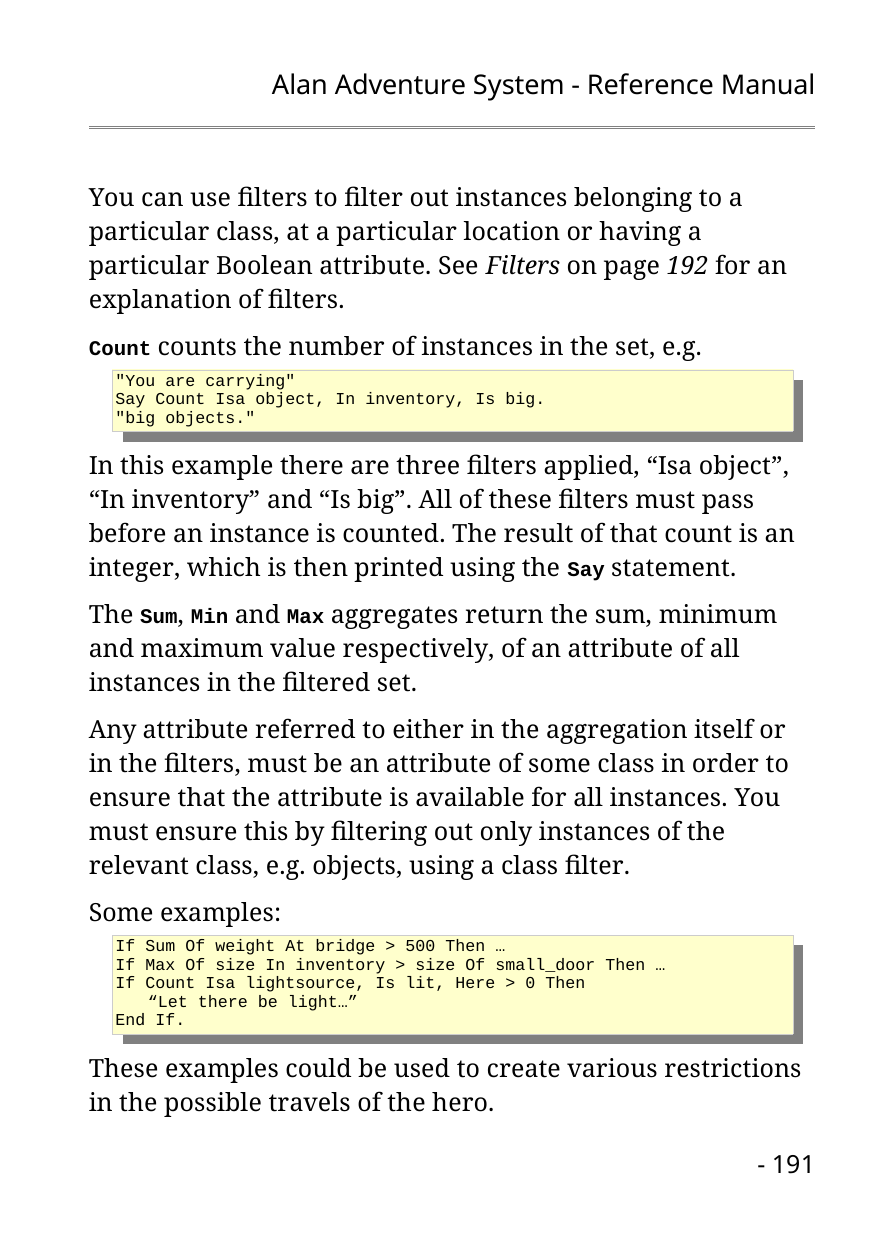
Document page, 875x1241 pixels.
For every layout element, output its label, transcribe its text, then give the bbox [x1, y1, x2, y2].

text Any attribute referred to either in the aggregation itself or in the filters, must be an attribute of some class in order to ensure that the at­tribute is available for all instances. You must ensure this by filtering out only instances of the relevant class, e.g. objects, using a class filter. [88, 712, 815, 882]
text "You are carrying" Say Count Isa object, In inventory, Is big. "big objects." [113, 371, 793, 431]
text Some examples: [88, 894, 815, 928]
text If Count Isa lightsource, Is lit, Here > 0 Then “Let there be light…” End If. [113, 972, 793, 1034]
text You can use filters to filter out instances belonging to a particular class, at a particular location or having a particular Boolean attribute. See Filters on page 151 for an explanation of filters. [88, 180, 815, 316]
text These examples could be used to create various restrictions in the possible travels of the hero. [88, 1051, 815, 1119]
text The Sum, Min and Max aggregates return the sum, minimum and maximum value respec­tively, of an attribute of all instances in the filtered set. [88, 597, 815, 699]
text If Sum Of weight At bridge > 500 Then … If Max Of size In inventory > size Of small_door Then … [113, 936, 793, 972]
text Count counts the number of instances in the set, e.g. [88, 329, 815, 363]
text In this example there are three filters applied, “Isa object”, “In inventory” and “Is big”. All of these filters must pass before an instance is counted. The result of that count is an integer, which is then printed using the Say statement. [88, 448, 815, 584]
